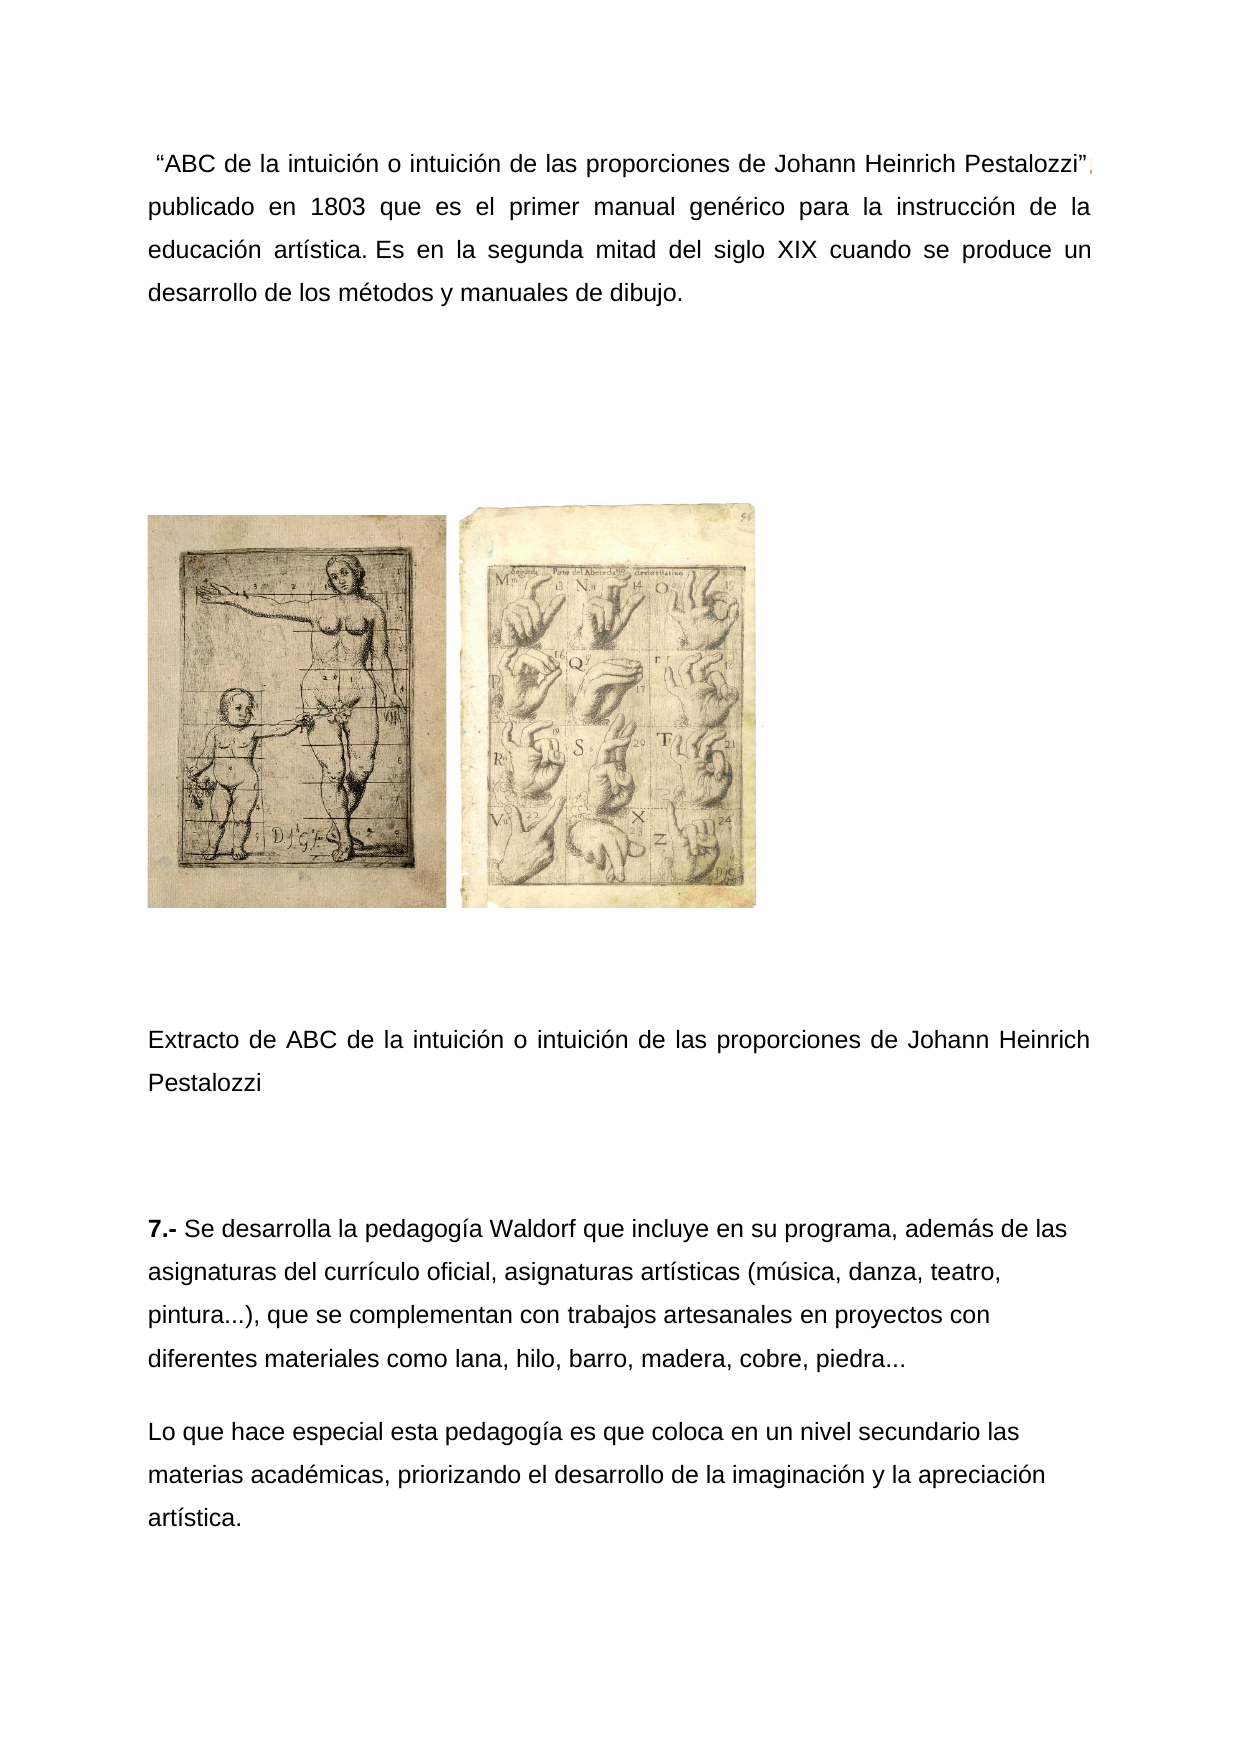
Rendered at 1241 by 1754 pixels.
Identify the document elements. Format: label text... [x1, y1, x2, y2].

text Extracto de ABC de la intuición o intuición de las proporciones de Johann Heinrich Pestalozzi [148, 1025, 1093, 1097]
text “ABC de la intuición o intuición de las proporciones de Johann Heinrich Pestalozzi”, publicado en 1803 que es el primer manual genérico para la instrucción de la educación artística. Es en la segunda mitad del siglo XIX cuando se produce un desarrollo de los métodos y manuales de dibujo. [148, 148, 1093, 307]
picture [453, 497, 764, 908]
picture [147, 515, 447, 908]
text Lo que hace especial esta pedagogía es que coloca en un nivel secundario las materias académicas, priorizando el desarrollo de la imaginación y la apreciación artística. [148, 1417, 1093, 1532]
text 7.- Se desarrolla la pedagogía Waldorf que incluye en su programa, además de las asignaturas del currículo oficial, asignaturas artísticas (música, danza, teatro, pintura...), que se complementan con trabajos artesanales en proyectos con diferentes materiales como lana, hilo, barro, madera, cobre, piedra... [148, 1214, 1093, 1372]
